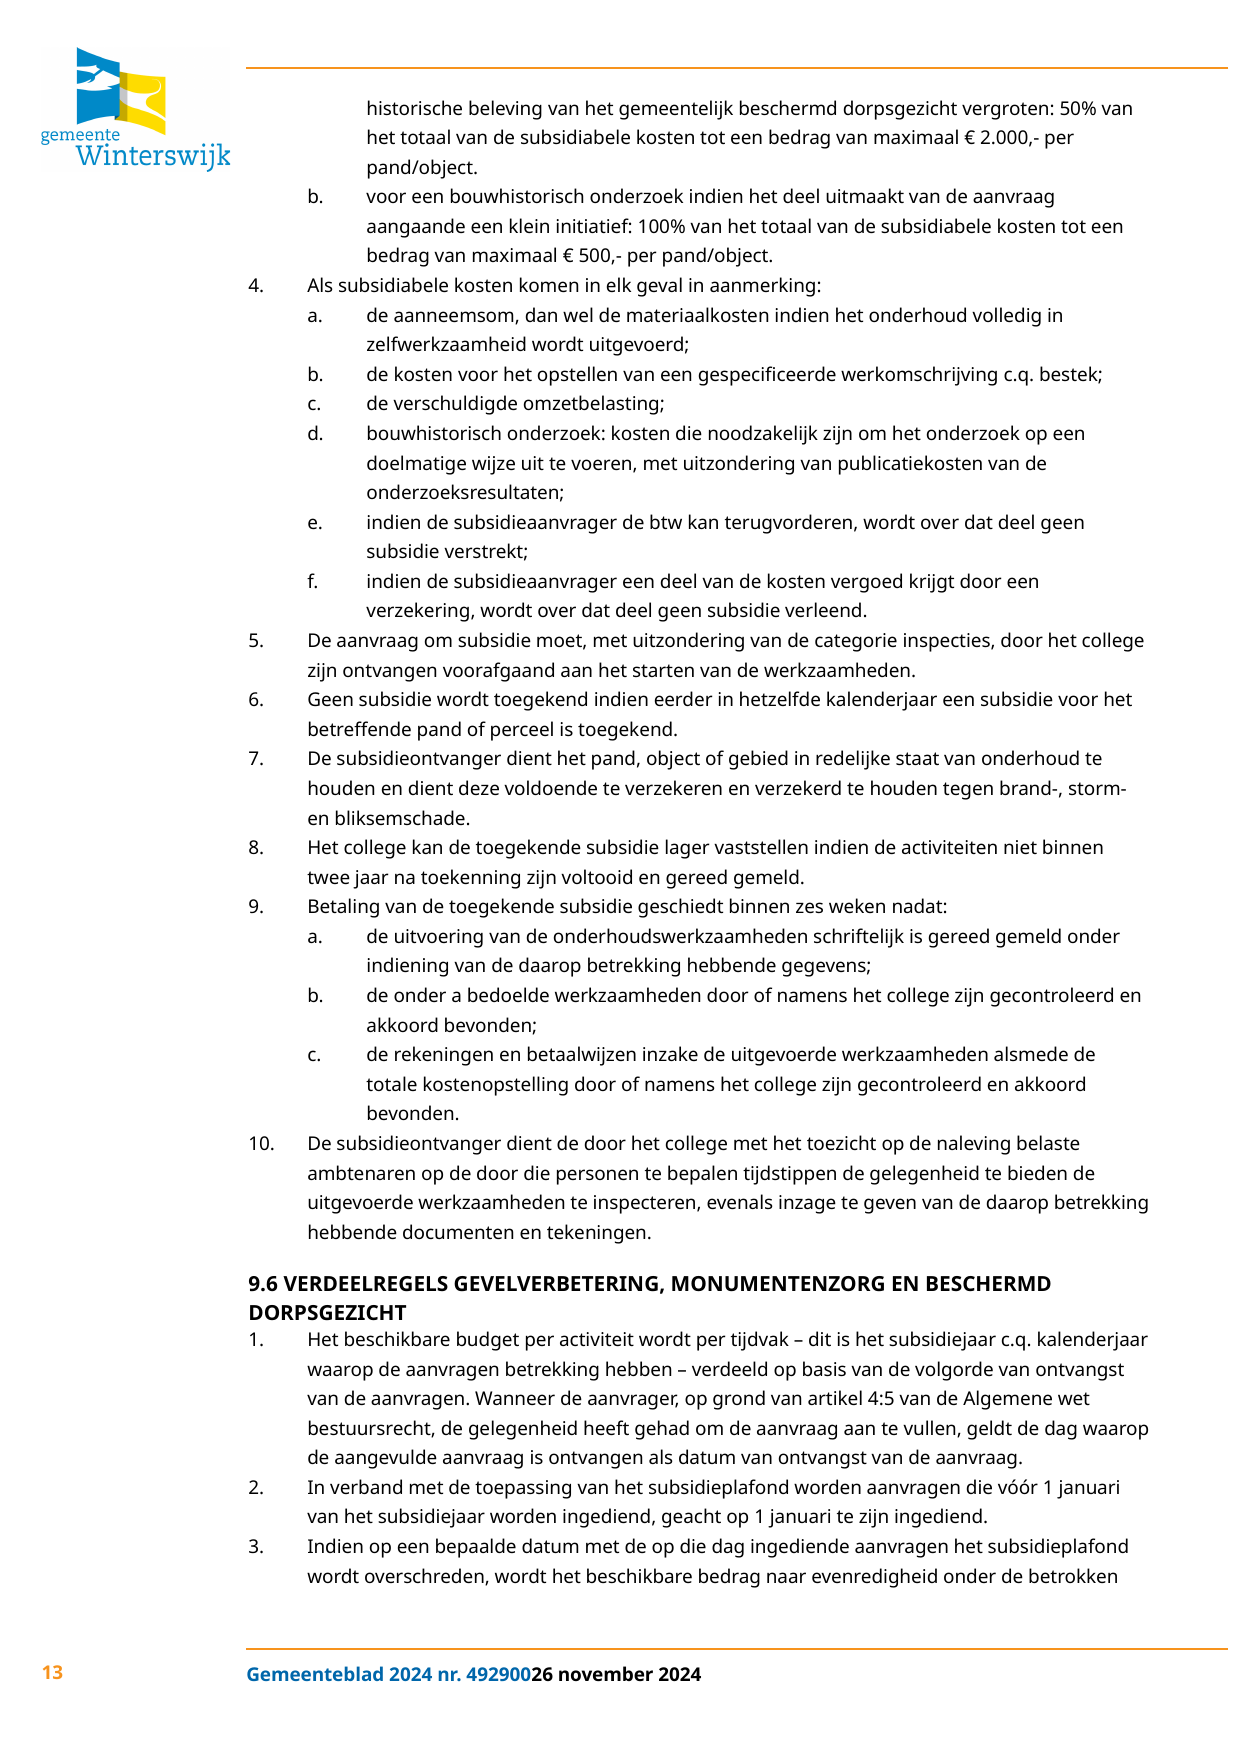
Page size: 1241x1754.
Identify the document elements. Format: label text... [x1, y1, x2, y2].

picture [41, 47, 231, 172]
list De aanvraag om subsidie moet, met uitzondering van de categorie inspecties, door het college zijn ontvangen voorafgaand aan het starten van de werkzaamheden. [248, 627, 1152, 683]
list Indien op een bepaalde datum met de op die dag ingediende aanvragen het subsidieplafond wordt overschreden, wordt het beschikbare bedrag naar evenredigheid onder de betrokken [248, 1533, 1152, 1589]
list Het college kan de toegekende subsidie lager vaststellen indien de activiteiten niet binnen twee jaar na toekenning zijn voltooid en gereed gemeld. [248, 834, 1152, 890]
list indien de subsidieaanvrager de btw kan terugvorderen, wordt over dat deel geen subsidie verstrekt; [307, 509, 1152, 564]
list de kosten voor het opstellen van een gespecificeerde werkomschrijving c.q. bestek; [307, 361, 1152, 387]
list bouwhistorisch onderzoek: kosten die noodzakelijk zijn om het onderzoek op een doelmatige wijze uit te voeren, met uitzondering van publicatiekosten van de onderzoeksresultaten; [307, 420, 1152, 505]
list voor een bouwhistorisch onderzoek indien het deel uitmaakt van de aanvraag aangaande een klein initiatief: 100% van het totaal van de subsidiabele kosten tot een bedrag van maximaal € 500,- per pand/object. [307, 183, 1152, 268]
list de rekeningen en betaalwijzen inzake de uitgevoerde werkzaamheden alsmede de totale kostenopstelling door of namens het college zijn gecontroleerd en akkoord bevonden. [307, 1041, 1152, 1126]
list Betaling van de toegekende subsidie geschiedt binnen zes weken nadat: [248, 893, 1152, 919]
picture [225, 153, 231, 162]
list historische beleving van het gemeentelijk beschermd dorpsgezicht vergroten: 50% van het totaal van de subsidiabele kosten tot een bedrag van maximaal € 2.000,- per pand/object. [307, 95, 1152, 180]
list de onder a bedoelde werkzaamheden door of namens het college zijn gecontroleerd en akkoord bevonden; [307, 982, 1152, 1038]
list De subsidieontvanger dient het pand, object of gebied in redelijke staat van onderhoud te houden en dient deze voldoende te verzekeren en verzekerd te houden tegen brand-, storm- en bliksemschade. [248, 746, 1152, 831]
list De subsidieontvanger dient de door het college met het toezicht op de naleving belaste ambtenaren op de door die personen te bepalen tijdstippen de gelegenheid te bieden de uitgevoerde werkzaamheden te inspecteren, evenals inzage te geven van de daarop betrekking hebbende documenten en tekeningen. [248, 1130, 1152, 1245]
list de uitvoering van de onderhoudswerkzaamheden schriftelijk is gereed gemeld onder indiening van de daarop betrekking hebbende gegevens; [307, 923, 1152, 978]
list de aanneemsom, dan wel de materiaalkosten indien het onderhoud volledig in zelfwerkzaamheid wordt uitgevoerd; [307, 302, 1152, 357]
text 9.6 VERDEELREGELS GEVELVERBETERING, MONUMENTENZORG EN BESCHERMD DORPSGEZICHT [248, 1269, 1152, 1326]
list indien de subsidieaanvrager een deel van de kosten vergoed krijgt door een verzekering, wordt over dat deel geen subsidie verleend. [307, 568, 1152, 623]
list Het beschikbare budget per activiteit wordt per tijdvak – dit is het subsidiejaar c.q. kalenderjaar waarop de aanvragen betrekking hebben – verdeeld op basis van de volgorde van ontvangst van de aanvragen. Wanneer de aanvrager, op grond van artikel 4:5 van de Algemene wet bestuursrecht, de gelegenheid heeft gehad om de aanvraag aan te vullen, geldt de dag waarop de aangevulde aanvraag is ontvangen als datum van ontvangst van de aanvraag. [248, 1326, 1152, 1470]
list de verschuldigde omzetbelasting; [307, 391, 1152, 416]
list Geen subsidie wordt toegekend indien eerder in hetzelfde kalenderjaar een subsidie voor het betreffende pand of perceel is toegekend. [248, 686, 1152, 742]
list In verband met de toepassing van het subsidieplafond worden aanvragen die vóór 1 januari van het subsidiejaar worden ingediend, geacht op 1 januari te zijn ingediend. [248, 1474, 1152, 1529]
list Als subsidiabele kosten komen in elk geval in aanmerking: [248, 272, 1152, 298]
